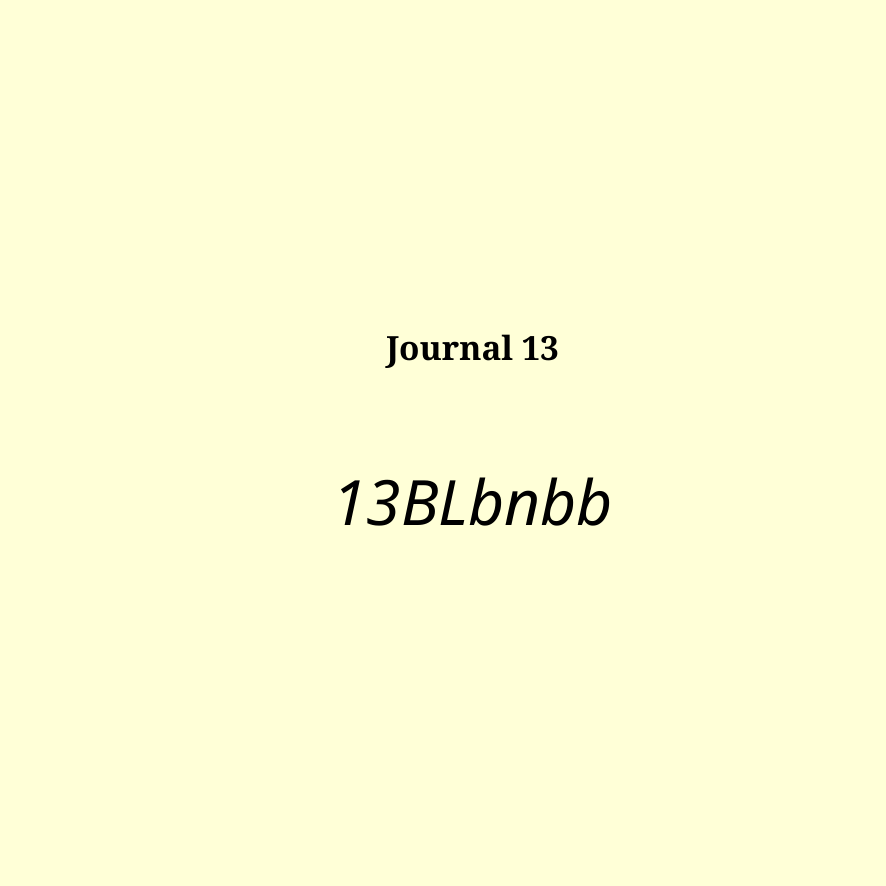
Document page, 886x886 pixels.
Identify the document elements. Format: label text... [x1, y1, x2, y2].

subtitle Journal 13 [118, 325, 827, 370]
subtitle 13BLbnbb [118, 459, 827, 544]
